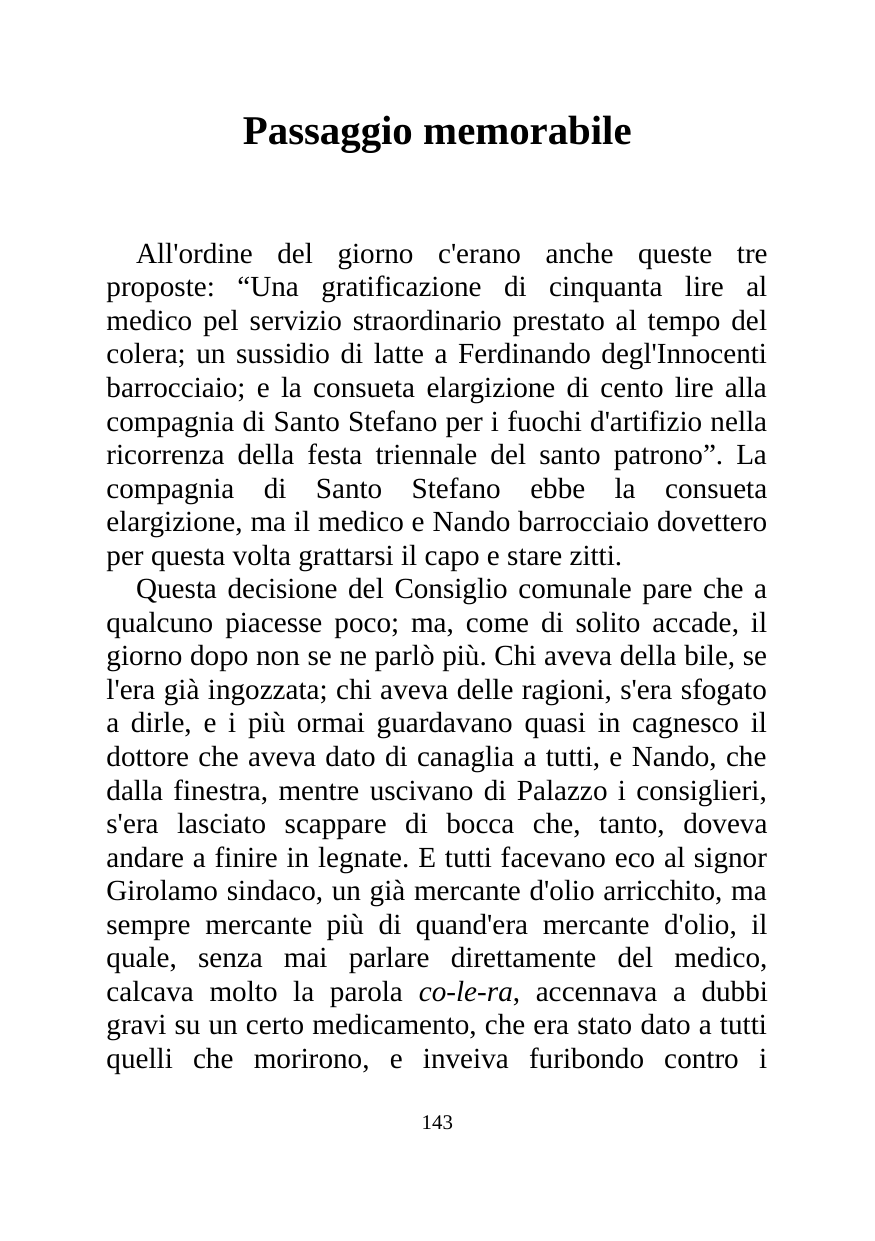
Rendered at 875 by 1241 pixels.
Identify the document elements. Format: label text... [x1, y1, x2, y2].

text All'ordine del giorno c'erano anche queste tre proposte: “Una gratificazione di cinquanta lire al medico pel servizio straordinario prestato al tempo del colera; un sussidio di latte a Ferdinando degl'Innocenti barrocciaio; e la consueta elargizione di cento lire alla compagnia di Santo Stefano per i fuochi d'artifizio nella ricorrenza della festa triennale del santo patrono”. La compagnia di Santo Stefano ebbe la consueta elargizione, ma il medico e Nando barrocciaio dovettero per questa volta grattarsi il capo e stare zitti. [106, 236, 768, 571]
subtitle Passaggio memorabile [106, 106, 768, 153]
text Questa decisione del Consiglio comunale pare che a qualcuno piacesse poco; ma, come di solito accade, il giorno dopo non se ne parlò più. Chi aveva della bile, se l'era già ingozzata; chi aveva delle ragioni, s'era sfogato a dirle, e i più ormai guardavano quasi in cagnesco il dottore che aveva dato di canaglia a tutti, e Nando, che dalla finestra, mentre uscivano di Palazzo i consiglieri, s'era lasciato scappare di bocca che, tanto, doveva andare a finire in legnate. E tutti facevano eco al signor Girolamo sindaco, un già mercante d'olio arricchito, ma sempre mercante più di quand'era mercante d'olio, il quale, senza mai parlare direttamente del medico, calcava molto la parola co-le-ra, accennava a dubbi gravi su un certo medicamento, che era stato dato a tutti quelli che morirono, e inveiva furibondo contro i [106, 571, 768, 1074]
